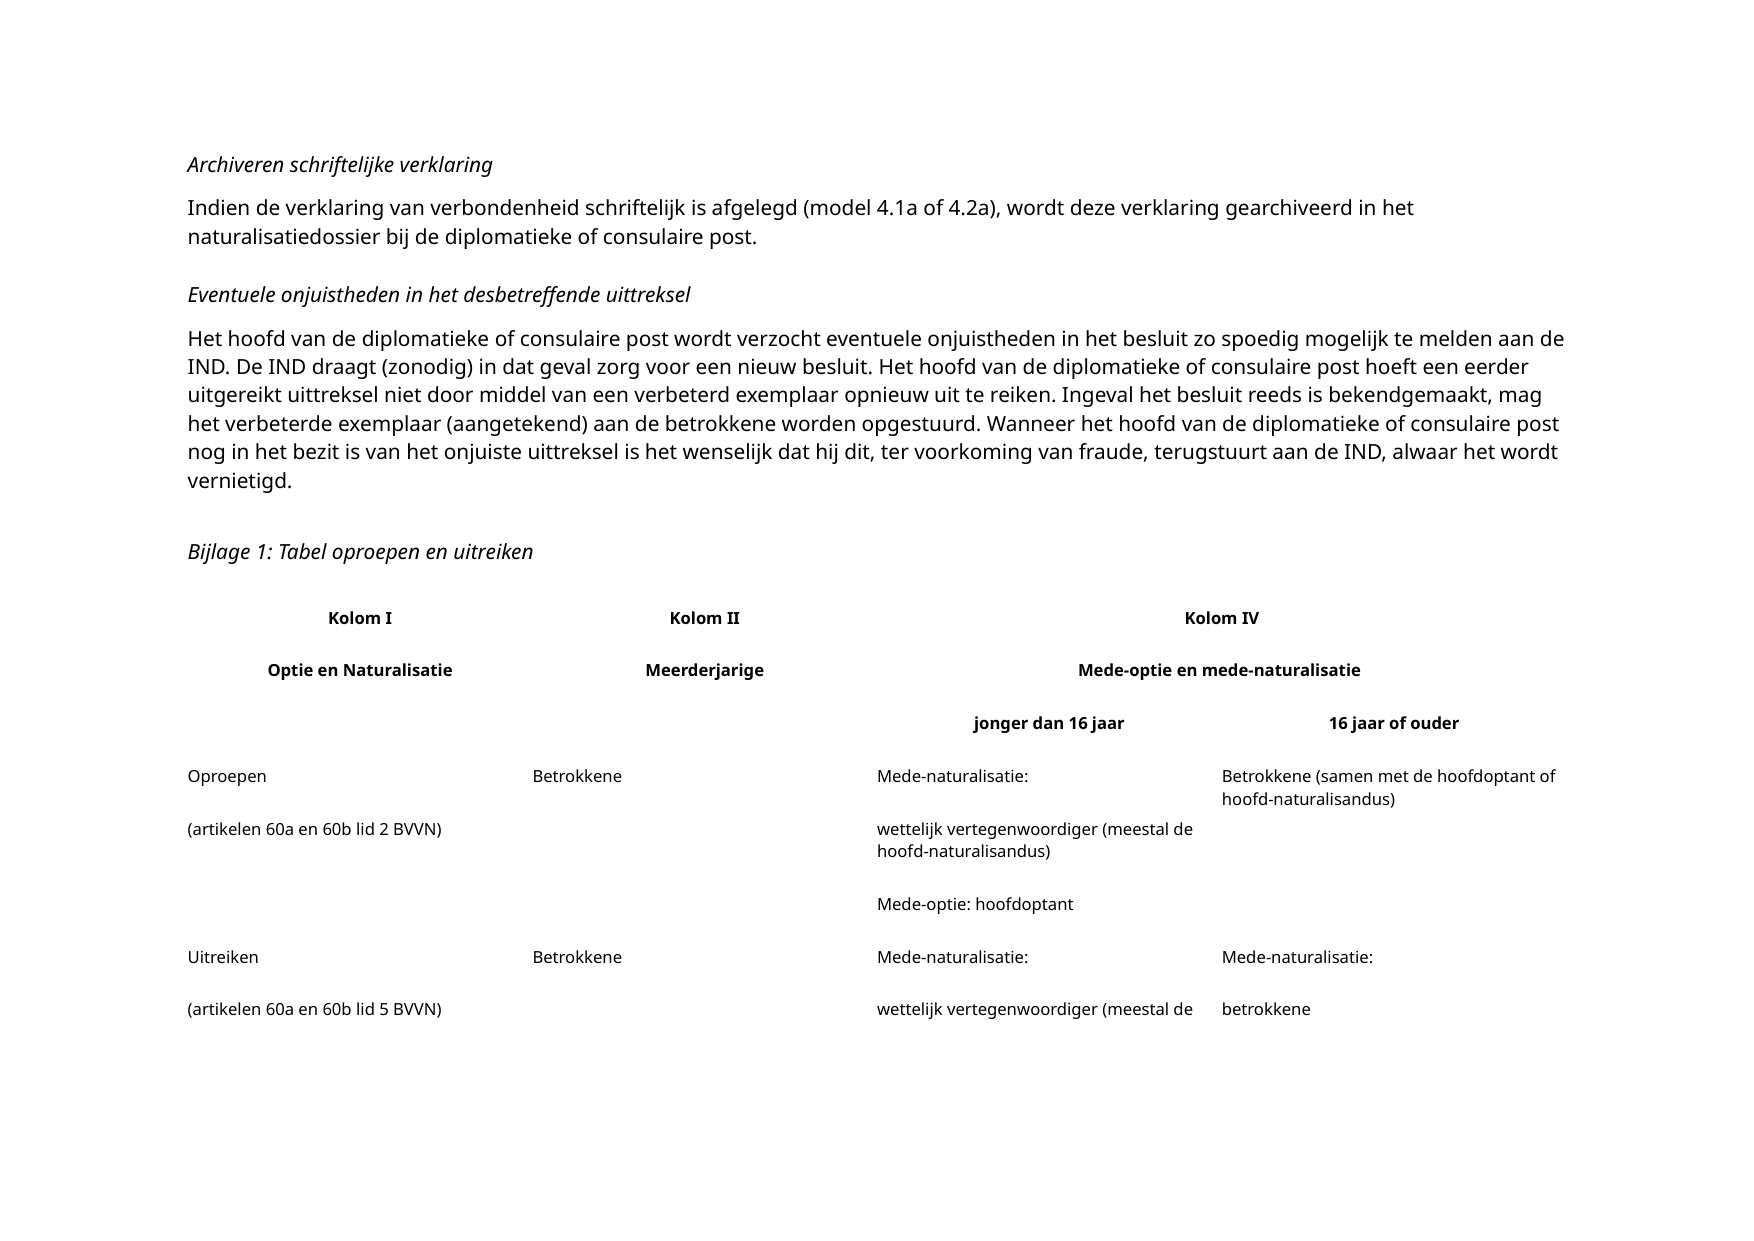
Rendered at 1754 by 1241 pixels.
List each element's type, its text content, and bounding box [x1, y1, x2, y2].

text Bijlage 1: Tabel oproepen en uitreiken [187, 537, 1566, 565]
table_cell Uitreiken (artikelen 60a en 60b lid 5 BVVN) [188, 945, 532, 1051]
table_cell Optie en Naturalisatie [188, 659, 532, 764]
table_cell Meerderjarige [532, 659, 877, 764]
text Het hoofd van de diplomatieke of consulaire post wordt verzocht eventuele onjuistheden in het besluit zo spoedig mogelijk te melden aan de IND. De IND draagt (zonodig) in dat geval zorg voor een nieuw besluit. Het hoofd van de diplomatieke of consulaire post hoeft een eerder uitgereikt uittreksel niet door middel van een verbeterd exemplaar opnieuw uit te reiken. Ingeval het besluit reeds is bekendgemaakt, mag het verbeterde exemplaar (aangetekend) aan de betrokkene worden opgestuurd. Wanneer het hoofd van de diplomatieke of consulaire post nog in het bezit is van het onjuiste uittreksel is het wenselijk dat hij dit, ter voorkoming van fraude, terugstuurt aan de IND, alwaar het wordt vernietigd. [187, 324, 1566, 494]
text Eventuele onjuistheden in het desbetreffende uittreksel [187, 280, 1566, 309]
table_cell Betrokkene [532, 764, 877, 945]
table_cell Mede-naturalisatie: wettelijk vertegenwoordiger (meestal de [877, 945, 1222, 1051]
table_cell 16 jaar of ouder [1222, 712, 1566, 764]
table_cell jonger dan 16 jaar [877, 712, 1222, 764]
table_header Kolom II [532, 606, 877, 659]
text Archiveren schriftelijke verklaring [187, 150, 1566, 178]
table_cell Mede-naturalisatie: betrokkene [1222, 945, 1566, 1051]
table_header Kolom I [188, 606, 532, 659]
text Indien de verklaring van verbondenheid schriftelijk is afgelegd (model 4.1a of 4.2a), wordt deze verklaring gearchiveerd in het naturalisatiedossier bij de diplomatieke of consulaire post. [187, 193, 1566, 250]
table_cell Betrokkene (samen met de hoofdoptant of hoofd-naturalisandus) [1222, 764, 1566, 945]
table_header Kolom IV [877, 606, 1566, 659]
table_cell Mede-optie en mede-naturalisatie [877, 659, 1566, 712]
table_cell Betrokkene [532, 945, 877, 1051]
table_cell Mede-naturalisatie: wettelijk vertegenwoordiger (meestal de hoofd-naturalisandus) Mede-optie: hoofdoptant [877, 764, 1222, 945]
table_cell Oproepen (artikelen 60a en 60b lid 2 BVVN) [188, 764, 532, 945]
